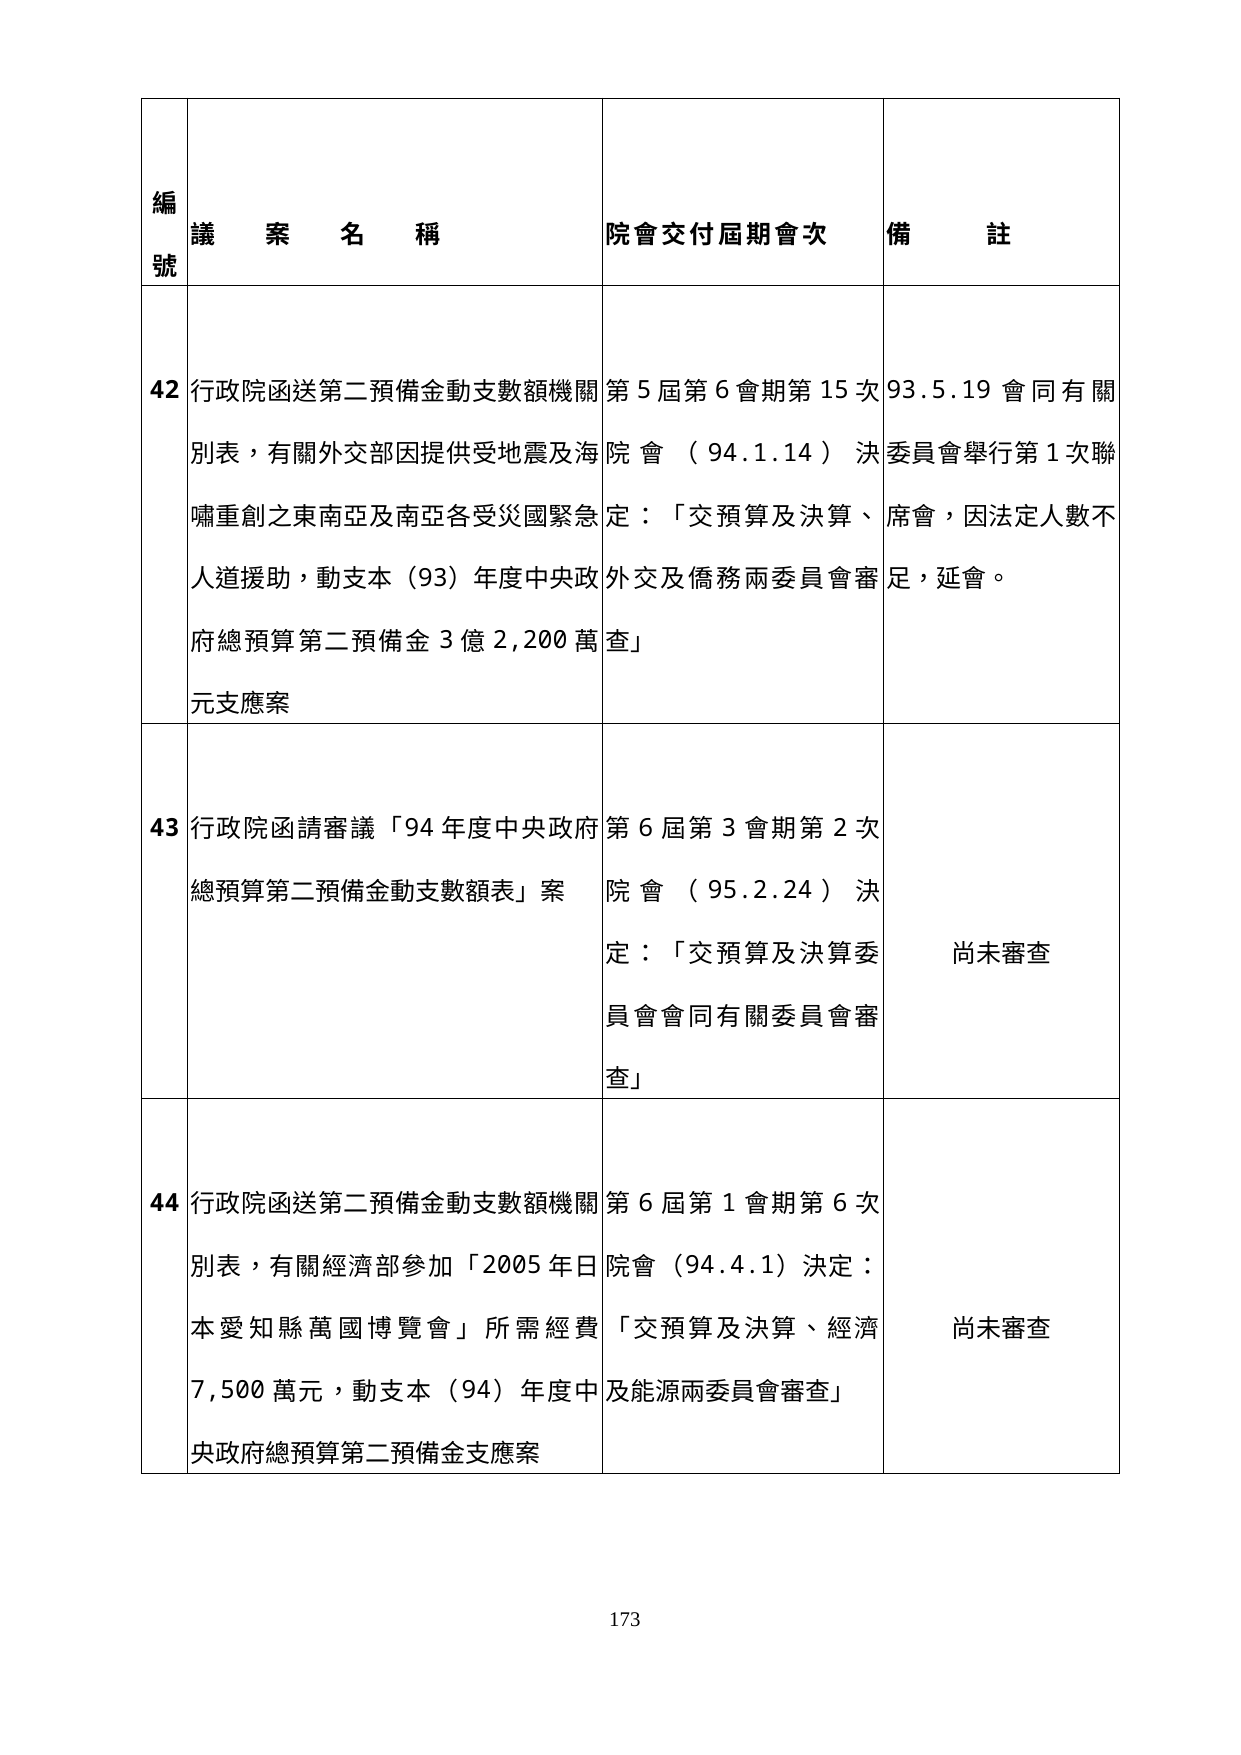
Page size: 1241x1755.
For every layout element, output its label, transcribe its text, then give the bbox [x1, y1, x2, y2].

table_cell [142, 1099, 187, 1472]
table_cell 第6屆第3會期第2次院會（95.2.24）決定：「交預算及決算委員會會同有關委員會審查」 [603, 724, 883, 1097]
table_cell [142, 724, 187, 1097]
table_cell 尚未審查 [884, 724, 1119, 1097]
table_header 備 註 [884, 99, 1119, 285]
table_cell [142, 286, 187, 722]
table_cell 行政院函請審議「94年度中央政府總預算第二預備金動支數額表」案 [188, 724, 602, 1097]
table_cell 第6屆第1會期第6次院會（94.4.1）決定：「交預算及決算、經濟及能源兩委員會審查」 [603, 1099, 883, 1472]
table_cell 行政院函送第二預備金動支數額機關別表，有關經濟部參加「2005年日本愛知縣萬國博覽會」所需經費7,500萬元，動支本（94）年度中央政府總預算第二預備金支應案 [188, 1099, 602, 1472]
table_cell 第5屆第6會期第15次院會（94.1.14）決定：「交預算及決算、外交及僑務兩委員會審查」 [603, 286, 883, 722]
table_cell 行政院函送第二預備金動支數額機關別表，有關外交部因提供受地震及海嘯重創之東南亞及南亞各受災國緊急人道援助，動支本（93）年度中央政府總預算第二預備金3億2,200萬元支應案 [188, 286, 602, 722]
table_header 院會交付屆期會次 [603, 99, 883, 285]
table_header 編號 [142, 99, 187, 285]
table_header 議 案 名 稱 [188, 99, 602, 285]
table_cell 93.5.19會同有關委員會舉行第1次聯席會，因法定人數不足，延會。 [884, 286, 1119, 722]
table_cell 尚未審查 [884, 1099, 1119, 1472]
